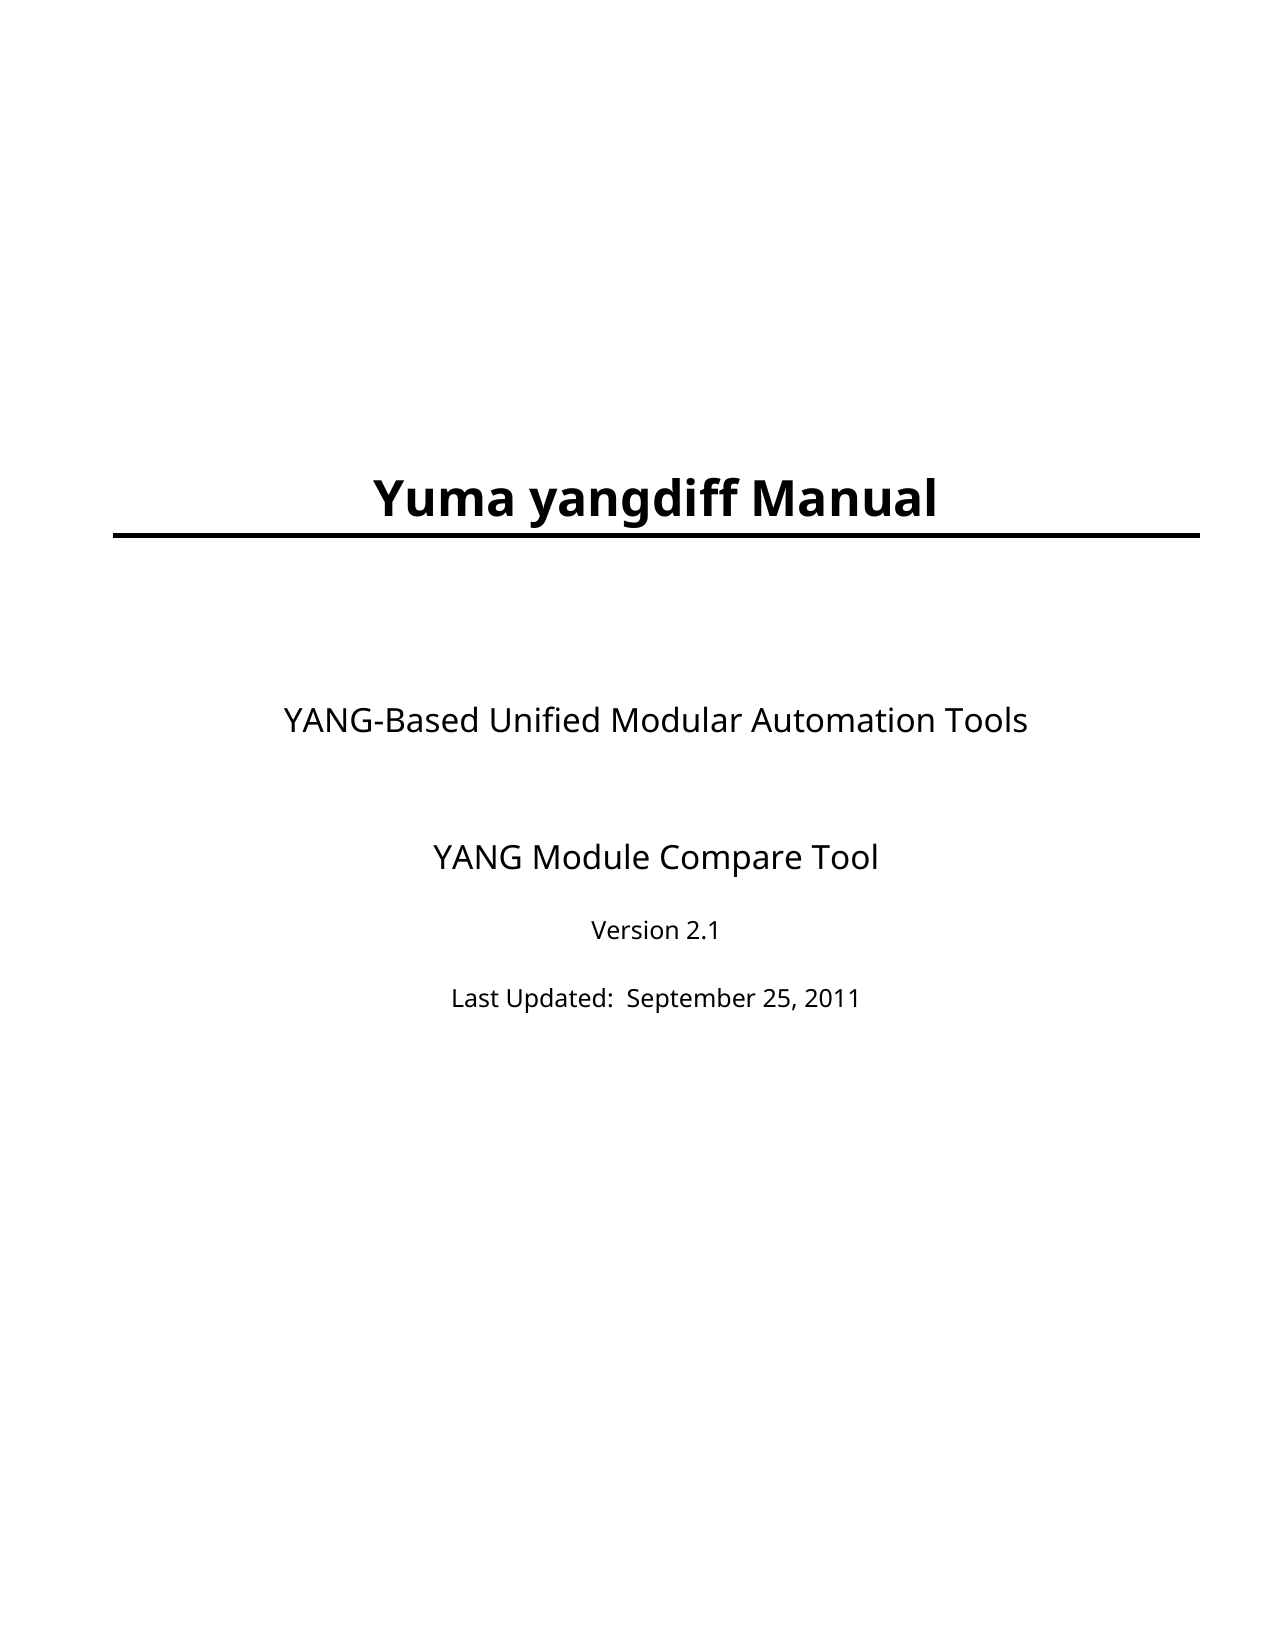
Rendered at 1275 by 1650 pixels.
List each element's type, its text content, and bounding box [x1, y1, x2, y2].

text YANG-Based Unified Modular Automation Tools [112, 697, 1200, 743]
text YANG Module Compare Tool [112, 833, 1200, 879]
text Version 2.1 [112, 913, 1200, 947]
title Yuma yangdiff Manual [112, 462, 1200, 538]
text Last Updated: September 25, 2011 [112, 981, 1200, 1015]
